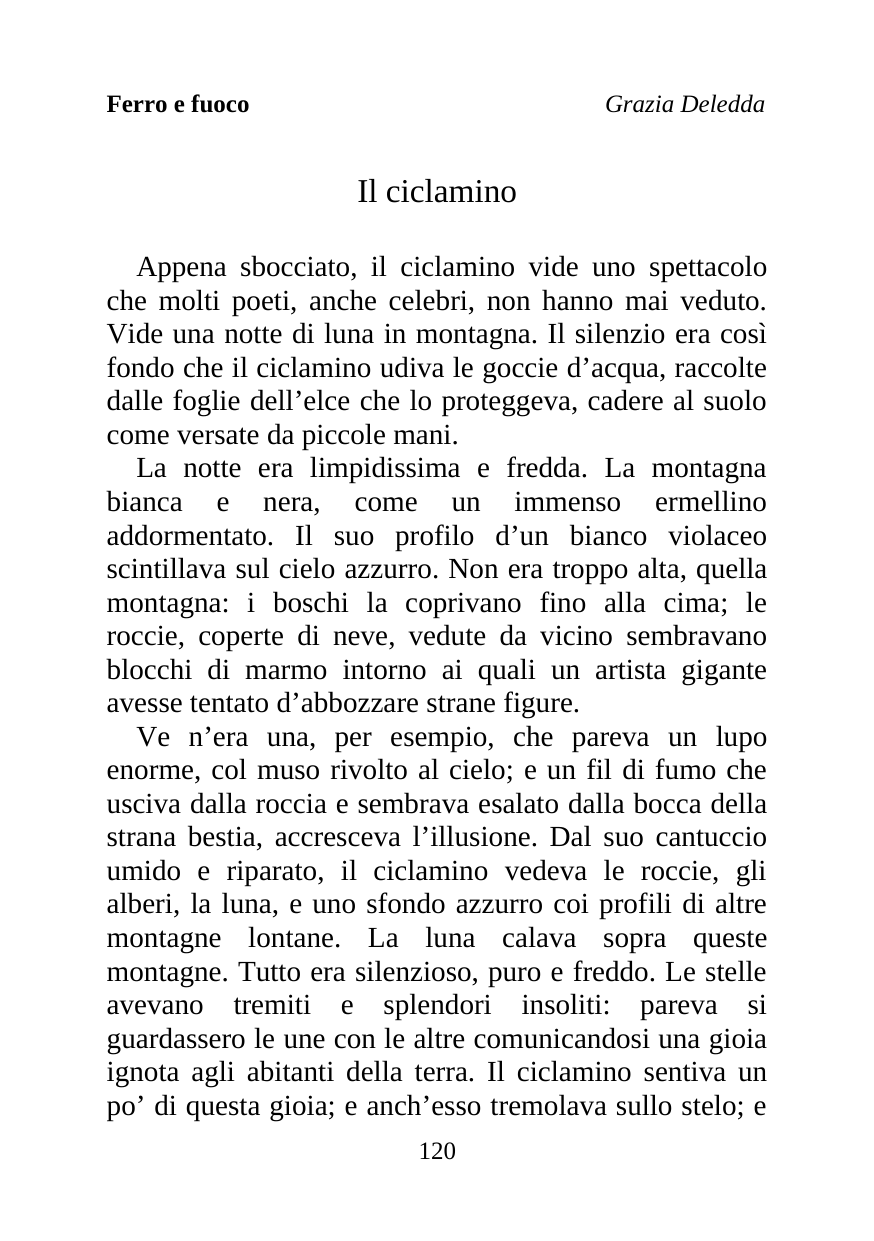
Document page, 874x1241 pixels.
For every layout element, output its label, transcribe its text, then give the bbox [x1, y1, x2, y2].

text Appena sbocciato, il ciclamino vide uno spettacolo che molti poeti, anche celebri, non hanno mai veduto. Vide una notte di luna in montagna. Il silenzio era così fondo che il ciclamino udiva le goccie d’acqua, raccolte dalle foglie dell’elce che lo proteggeva, cadere al suolo come versate da piccole mani. [106, 249, 768, 451]
text Ve n’era una, per esempio, che pareva un lupo enorme, col muso rivolto al cielo; e un fil di fumo che usciva dalla roccia e sembrava esalato dalla bocca della strana bestia, accresceva l’illusione. Dal suo cantuccio umido e riparato, il ciclamino vedeva le roccie, gli alberi, la luna, e uno sfondo azzurro coi profili di altre montagne lontane. La luna calava sopra queste montagne. Tutto era silenzioso, puro e freddo. Le stelle avevano tremiti e splendori insoliti: pareva si guardassero le une con le altre comunicandosi una gioia ignota agli abitanti della terra. Il ciclamino sentiva un po’ di questa gioia; e anch’esso tremolava sullo stelo; e [106, 719, 768, 1121]
text La notte era limpidissima e fredda. La montagna bianca e nera, come un immenso ermellino addormentato. Il suo profilo d’un bianco violaceo scintillava sul cielo azzurro. Non era troppo alta, quella montagna: i boschi la coprivano fino alla cima; le roccie, coperte di neve, vedute da vicino sembravano blocchi di marmo intorno ai quali un artista gigante avesse tentato d’abbozzare strane figure. [106, 451, 768, 719]
subtitle Il ciclamino [106, 171, 768, 209]
